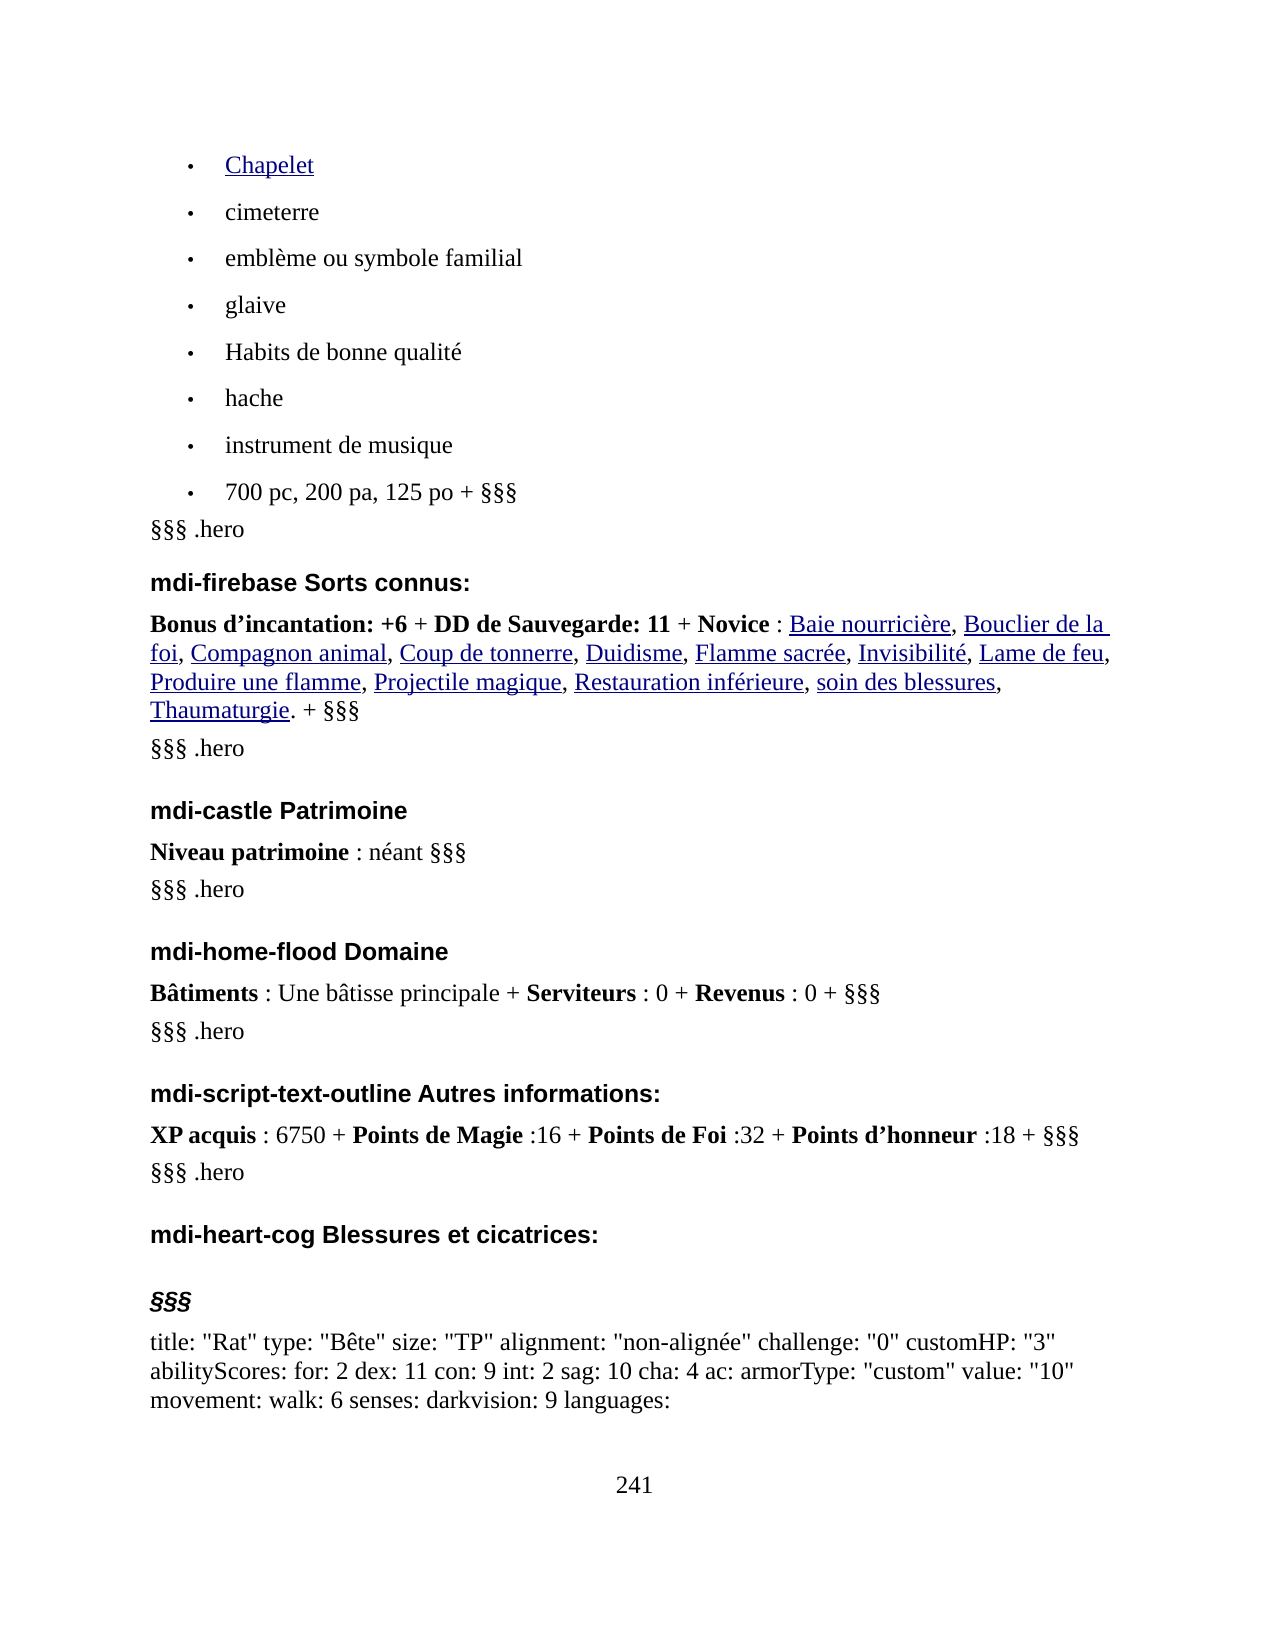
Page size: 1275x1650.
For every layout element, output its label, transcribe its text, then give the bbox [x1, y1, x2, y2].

text §§§ .hero [150, 1157, 1125, 1186]
subtitle mdi-home-flood Domaine [150, 937, 1125, 966]
list 700 pc, 200 pa, 125 po + §§§ [187, 477, 1125, 505]
text Niveau patrimoine : néant §§§ [150, 837, 1125, 866]
subtitle §§§ [150, 1286, 1125, 1315]
subtitle mdi-script-text-outline Autres informations: [150, 1079, 1125, 1107]
text XP acquis : 6750 + Points de Magie :16 + Points de Foi :32 + Points d’honneur :18 + §§§ [150, 1120, 1125, 1148]
list glaive [187, 290, 1125, 319]
text §§§ .hero [150, 733, 1125, 762]
subtitle mdi-heart-cog Blessures et cicatrices: [150, 1220, 1125, 1249]
text §§§ .hero [150, 874, 1125, 903]
subtitle mdi-castle Patrimoine [150, 796, 1125, 824]
text Bonus d’incantation: +6 + DD de Sauvegarde: 11 + Novice : Baie nourricière, Bouclier de la foi, Compagnon animal, Coup de tonnerre, Duidisme, Flamme sacrée, Invisibilité, Lame de feu, Produire une flamme, Projectile magique, Restauration inférieure, soin des blessures, Thaumaturgie. + §§§ [150, 609, 1125, 724]
list instrument de musique [187, 430, 1125, 459]
list emblème ou symbole familial [187, 243, 1125, 272]
text title: "Rat" type: "Bête" size: "TP" alignment: "non-alignée" challenge: "0" customHP: "3" abilityScores: for: 2 dex: 11 con: 9 int: 2 sag: 10 cha: 4 ac: armorType: "custom" value: "10" movement: walk: 6 senses: darkvision: 9 languages: [150, 1327, 1125, 1413]
text §§§ .hero [150, 514, 1125, 543]
subtitle mdi-firebase Sorts connus: [150, 568, 1125, 597]
list hache [187, 383, 1125, 412]
text §§§ .hero [150, 1016, 1125, 1045]
list Chapelet [187, 150, 1125, 179]
list Habits de bonne qualité [187, 337, 1125, 365]
text Bâtiments : Une bâtisse principale + Serviteurs : 0 + Revenus : 0 + §§§ [150, 978, 1125, 1007]
list cimeterre [187, 197, 1125, 225]
